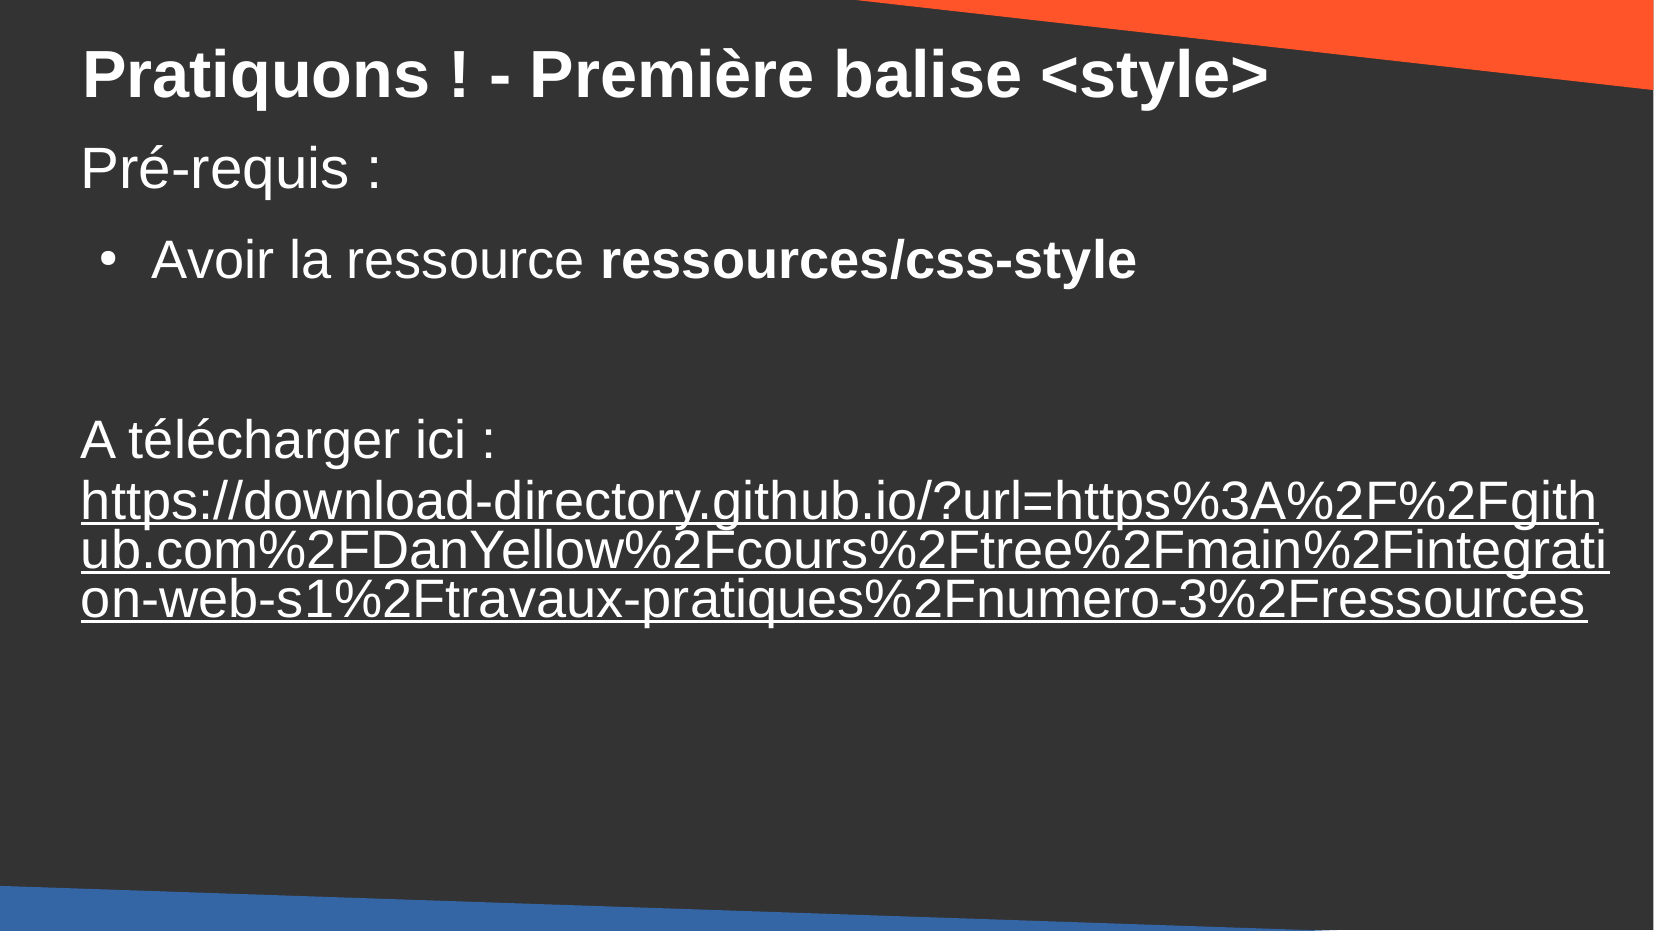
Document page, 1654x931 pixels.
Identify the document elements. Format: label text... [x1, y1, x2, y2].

text_box [855, 0, 1654, 91]
list Pré-requis : Avoir la ressource ressources/css-style A télécharger ici : https://download-directory.github.io/?url=https%3A%2F%2Fgithub.com%2FDanYellow%2Fcours%2Ftree%2Fmain%2Fintegration-web-s1%2Ftravaux-pratiques%2Fnumero-3%2Fressources [80, 135, 1620, 721]
title Pratiquons ! - Première balise <style> [82, 37, 1571, 114]
text_box [0, 885, 1337, 931]
